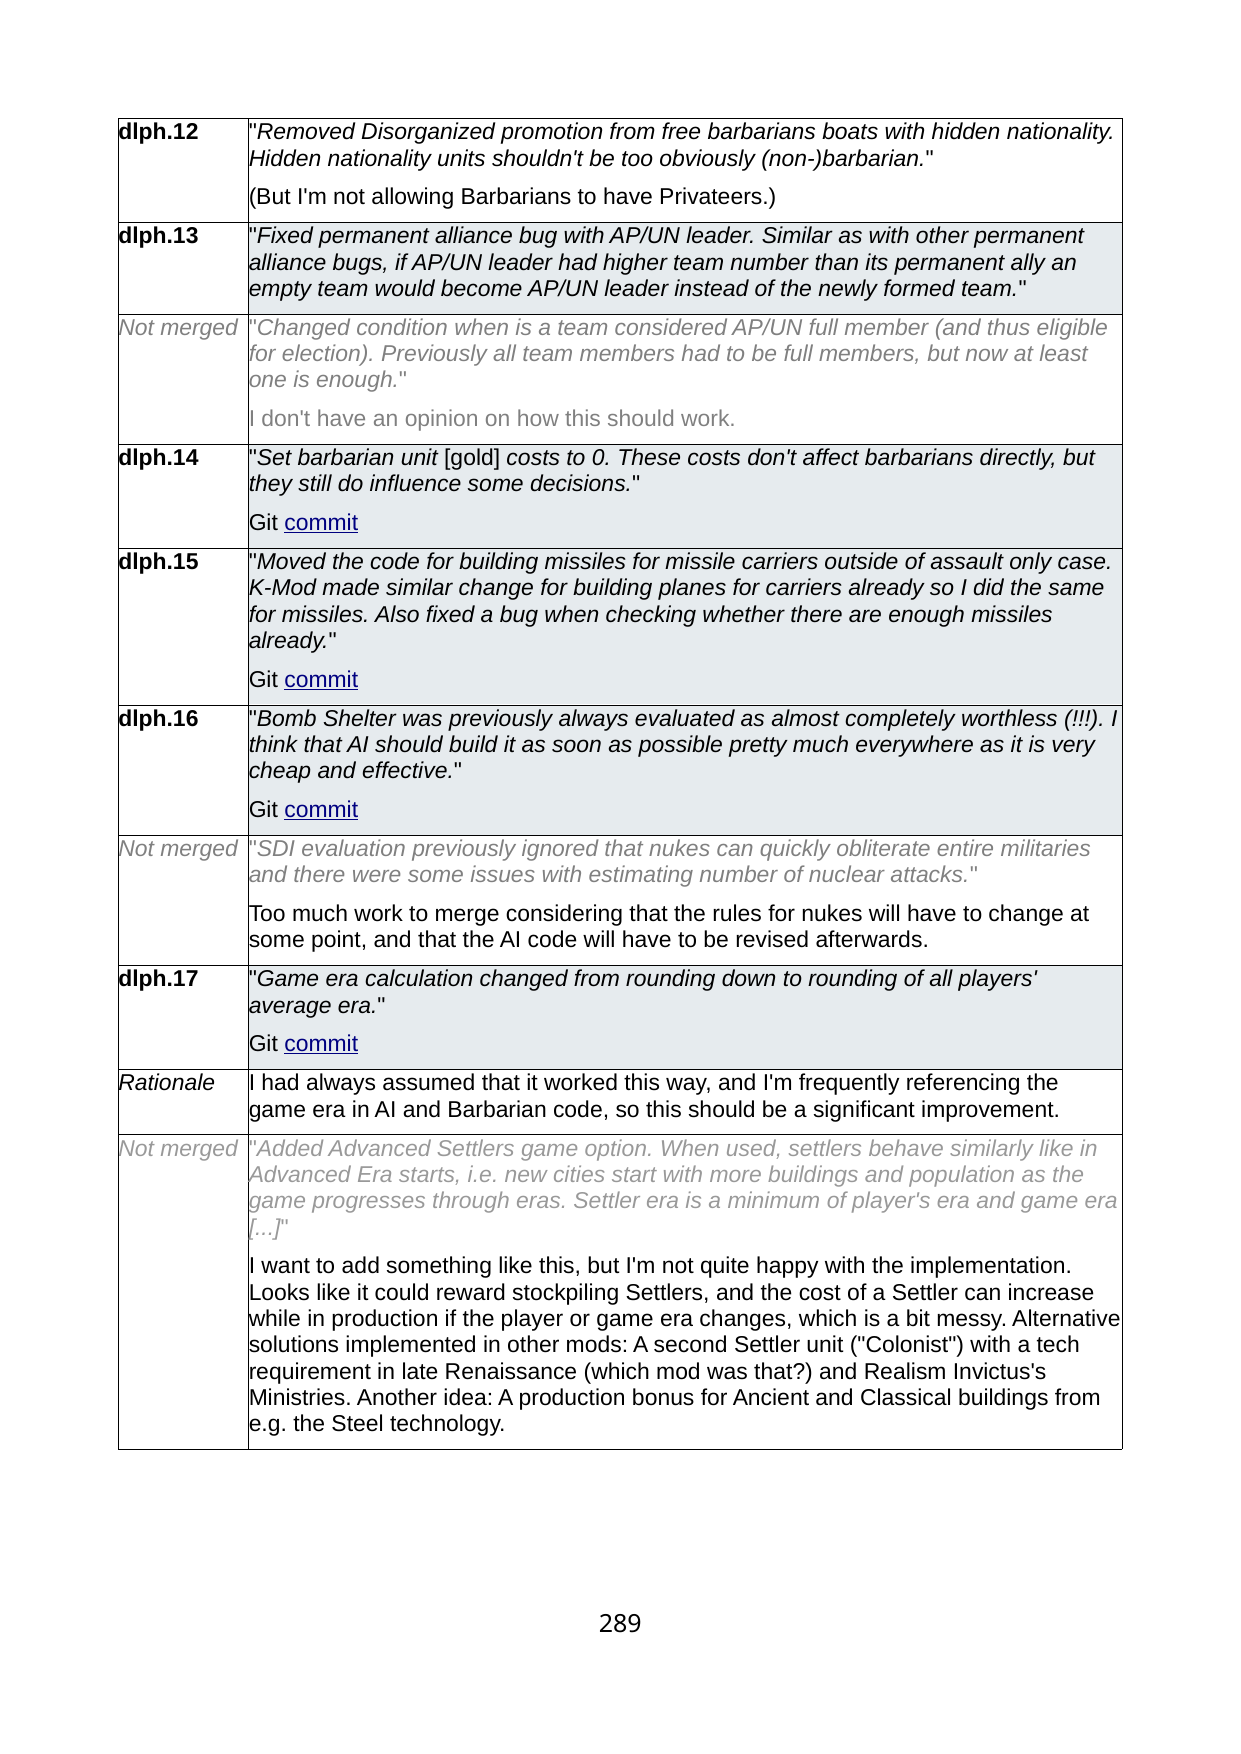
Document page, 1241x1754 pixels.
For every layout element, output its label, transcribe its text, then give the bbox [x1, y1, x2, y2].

table_cell dlph.12 [119, 119, 248, 222]
table_cell dlph.14 [119, 445, 248, 548]
table_cell Not merged [119, 1135, 248, 1449]
table_cell I had always assumed that it worked this way, and I'm frequently referencing the game era in AI and Barbarian code, so this should be a significant improvement. [249, 1070, 1122, 1134]
table_cell dlph.16 [119, 706, 248, 835]
table_cell "Fixed permanent alliance bug with AP/UN leader. Similar as with other permanent alliance bugs, if AP/UN leader had higher team number than its permanent ally an empty team would become AP/UN leader instead of the newly formed team." [249, 223, 1122, 314]
table_cell Not merged [119, 836, 248, 965]
table_cell "Moved the code for building missiles for missile carriers outside of assault only case. K-Mod made similar change for building planes for carriers already so I did the same for missiles. Also fixed a bug when checking whether there are enough missiles already." Git commit [249, 549, 1122, 704]
table_cell "Set barbarian unit [gold] costs to 0. These costs don't affect barbarians directly, but they still do influence some decisions." Git commit [249, 445, 1122, 548]
table_cell "Game era calculation changed from rounding down to rounding of all players' average era." Git commit [249, 966, 1122, 1069]
table_cell dlph.13 [119, 223, 248, 314]
table_cell Rationale [119, 1070, 248, 1134]
table_cell "SDI evaluation previously ignored that nukes can quickly obliterate entire militaries and there were some issues with estimating number of nuclear attacks." Too much work to merge considering that the rules for nukes will have to change at some point, and that the AI code will have to be revised afterwards. [249, 836, 1122, 965]
table_cell "Added Advanced Settlers game option. When used, settlers behave similarly like in Advanced Era starts, i.e. new cities start with more buildings and population as the game progresses through eras. Settler era is a minimum of player's era and game era [...]" I want to add something like this, but I'm not quite happy with the implementation. Looks like it could reward stockpiling Settlers, and the cost of a Settler can increase while in production if the player or game era changes, which is a bit messy. Alternative solutions implemented in other mods: A second Settler unit ("Colonist") with a tech requirement in late Renaissance (which mod was that?) and Realism Invictus's Ministries. Another idea: A production bonus for Ancient and Classical buildings from e.g. the Steel technology. [249, 1135, 1122, 1449]
table_cell dlph.17 [119, 966, 248, 1069]
table_cell dlph.15 [119, 549, 248, 704]
table_cell "Bomb Shelter was previously always evaluated as almost completely worthless (!!!). I think that AI should build it as soon as possible pretty much everywhere as it is very cheap and effective." Git commit [249, 706, 1122, 835]
table_cell "Changed condition when is a team considered AP/UN full member (and thus eligible for election). Previously all team members had to be full members, but now at least one is enough." I don't have an opinion on how this should work. [249, 315, 1122, 444]
table_cell "Removed Disorganized promotion from free barbarians boats with hidden nationality. Hidden nationality units shouldn't be too obviously (non-)barbarian." (But I'm not allowing Barbarians to have Privateers.) [249, 119, 1122, 222]
table_cell Not merged [119, 315, 248, 444]
